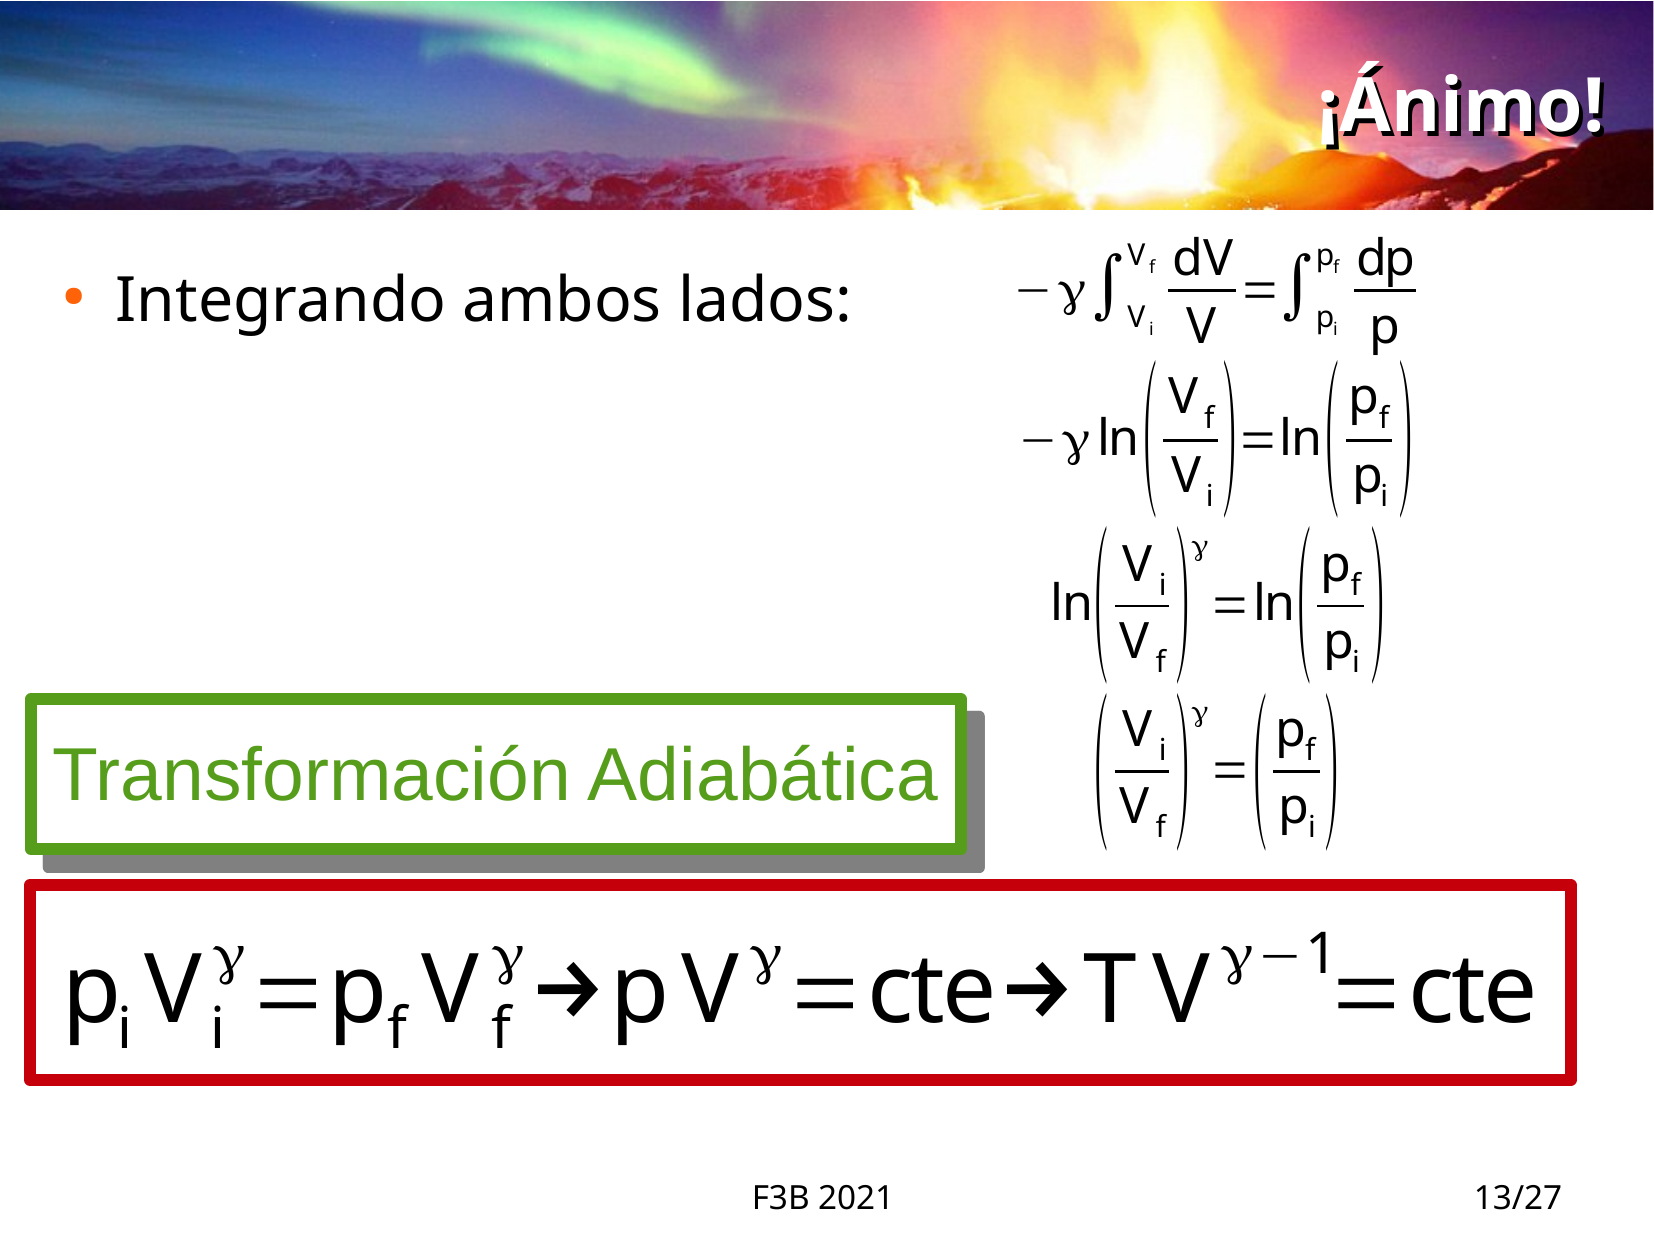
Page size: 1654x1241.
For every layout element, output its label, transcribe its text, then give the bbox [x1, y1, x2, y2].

list Integrando ambos lados: [45, 891, 1565, 1074]
picture [0, 1, 1654, 210]
chart [56, 918, 1542, 1064]
title ¡Ánimo! [45, 15, 1606, 191]
text_box Transformación Adiabática [30, 699, 961, 850]
list Integrando ambos lados: [45, 255, 1606, 1156]
chart [1007, 226, 1425, 854]
